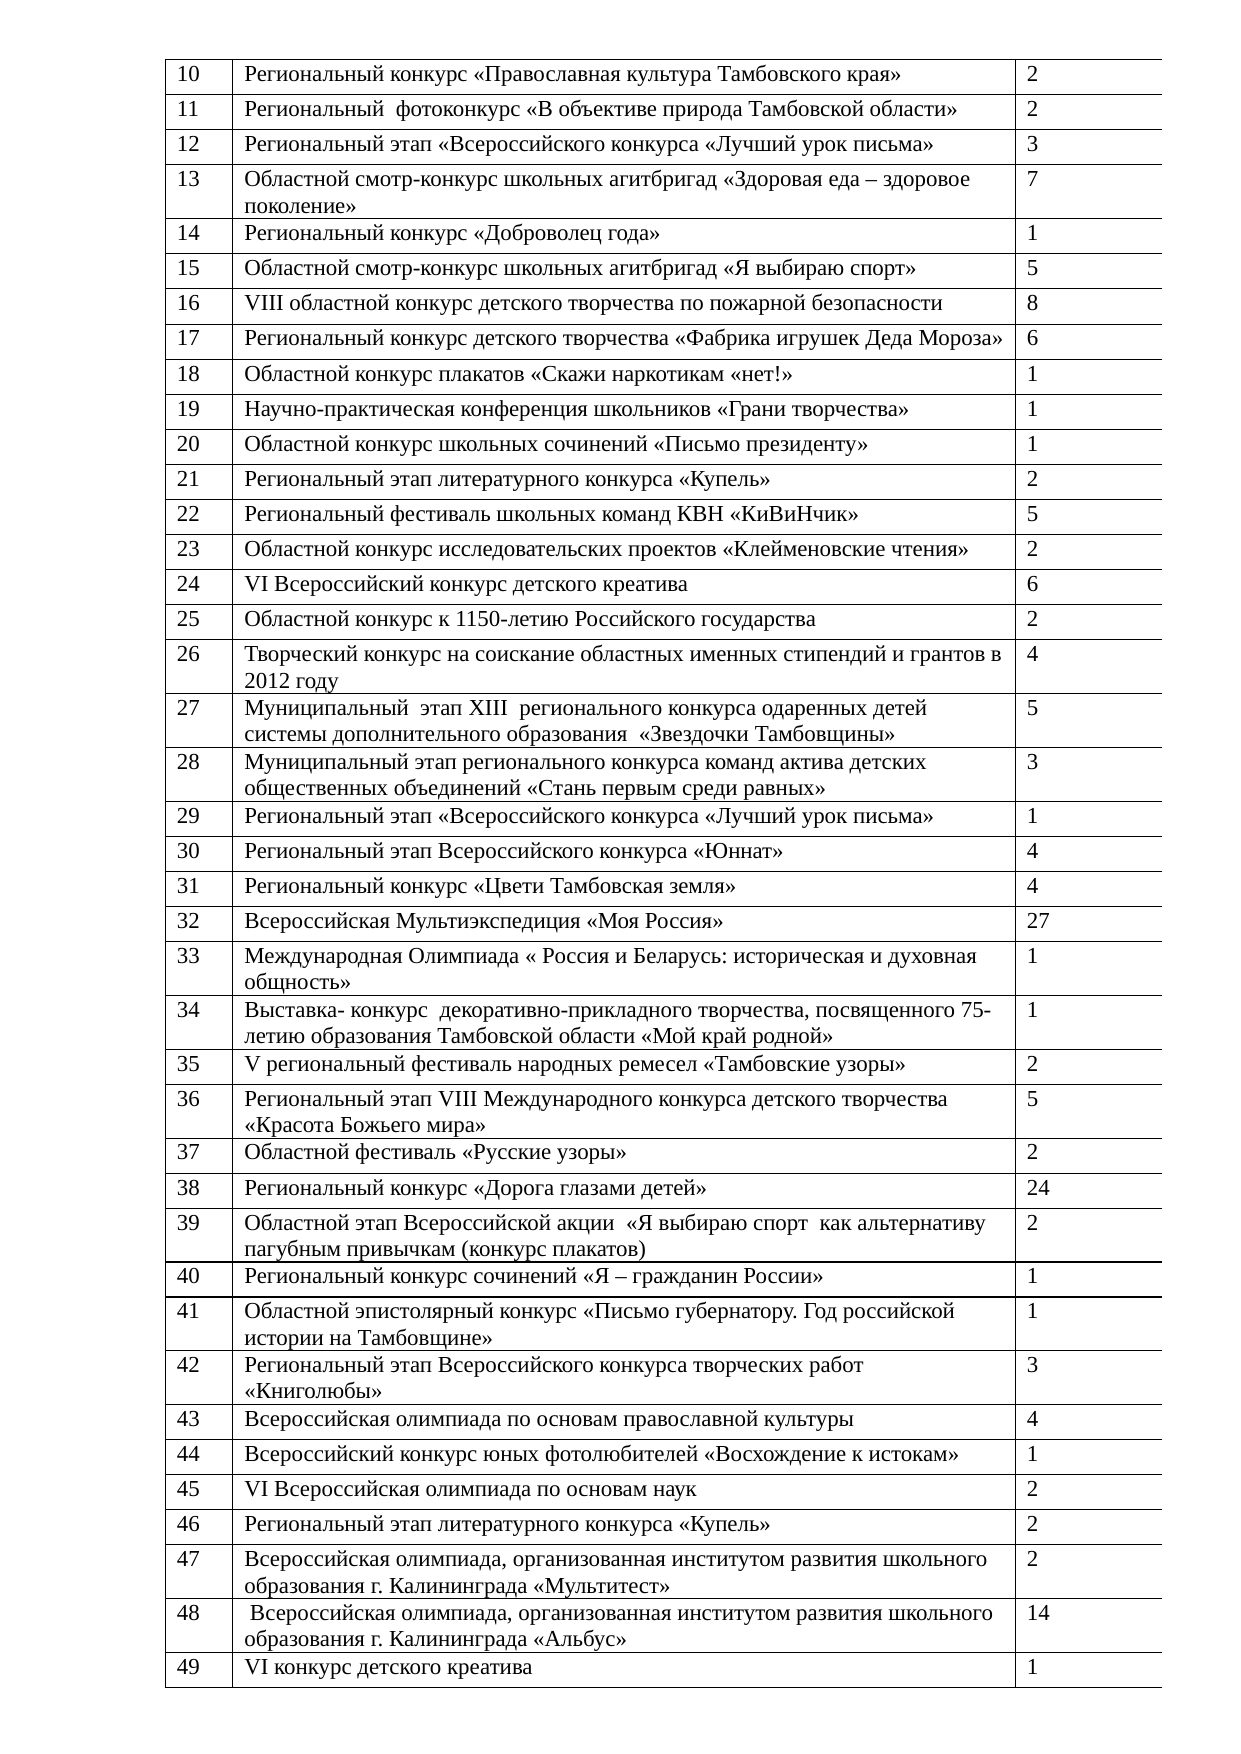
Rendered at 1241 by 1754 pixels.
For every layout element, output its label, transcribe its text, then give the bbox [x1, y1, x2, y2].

table_cell 4 [1016, 640, 1162, 693]
table_cell Региональный этап «Всероссийского конкурса «Лучший урок письма» [233, 802, 1015, 836]
table_cell 11 [166, 95, 232, 129]
table_cell 5 [1016, 254, 1162, 288]
table_cell Областной смотр-конкурс школьных агитбригад «Здоровая еда – здоровое поколение» [233, 165, 1015, 218]
table_cell Областной этап Всероссийской акции «Я выбираю спорт как альтернативу пагубным привычкам (конкурс плакатов) [233, 1209, 1015, 1261]
table_cell Региональный этап «Всероссийского конкурса «Лучший урок письма» [233, 130, 1015, 164]
table_cell 1 [1016, 430, 1162, 464]
table_cell 2 [1016, 1050, 1162, 1084]
table_cell Региональный этап литературного конкурса «Купель» [233, 1510, 1015, 1544]
table_cell Международная Олимпиада « Россия и Беларусь: историческая и духовная общность» [233, 942, 1015, 995]
table_cell 14 [166, 219, 232, 253]
table_cell 36 [166, 1085, 232, 1137]
table_cell 48 [166, 1599, 232, 1652]
table_cell 1 [1016, 942, 1162, 995]
table_cell 41 [166, 1298, 232, 1350]
table_cell 29 [166, 802, 232, 836]
table_cell 16 [166, 289, 232, 323]
table_cell 7 [1016, 165, 1162, 218]
table_cell Муниципальный этап XIII регионального конкурса одаренных детей системы дополнительного образования «Звездочки Тамбовщины» [233, 694, 1015, 747]
table_cell 10 [166, 60, 232, 94]
table_cell Областной конкурс к 1150-летию Российского государства [233, 605, 1015, 639]
table_cell 6 [1016, 325, 1162, 358]
table_cell 2 [1016, 95, 1162, 129]
table_cell VIII областной конкурс детского творчества по пожарной безопасности [233, 289, 1015, 323]
table_cell 13 [166, 165, 232, 218]
table_cell 37 [166, 1139, 232, 1172]
table_cell 15 [166, 254, 232, 288]
table_cell 14 [1016, 1599, 1162, 1652]
table_cell 1 [1016, 1440, 1162, 1474]
table_cell 24 [166, 570, 232, 604]
table_cell V региональный фестиваль народных ремесел «Тамбовские узоры» [233, 1050, 1015, 1084]
table_cell 4 [1016, 872, 1162, 906]
table_cell VI Всероссийская олимпиада по основам наук [233, 1475, 1015, 1509]
table_cell Творческий конкурс на соискание областных именных стипендий и грантов в 2012 году [233, 640, 1015, 693]
table_cell 6 [1016, 570, 1162, 604]
table_cell 39 [166, 1209, 232, 1261]
table_cell 5 [1016, 500, 1162, 534]
table_cell Региональный конкурс «Православная культура Тамбовского края» [233, 60, 1015, 94]
table_cell 3 [1016, 1351, 1162, 1404]
table_cell Муниципальный этап регионального конкурса команд актива детских общественных объединений «Стань первым среди равных» [233, 748, 1015, 801]
table_cell Выставка- конкурс декоративно-прикладного творчества, посвященного 75-летию образования Тамбовской области «Мой край родной» [233, 996, 1015, 1048]
table_cell 12 [166, 130, 232, 164]
table_cell VI Всероссийский конкурс детского креатива [233, 570, 1015, 604]
table_cell Региональный фестиваль школьных команд КВН «КиВиНчик» [233, 500, 1015, 534]
table_cell 1 [1016, 395, 1162, 429]
table_cell 19 [166, 395, 232, 429]
table_cell Областной конкурс исследовательских проектов «Клейменовские чтения» [233, 535, 1015, 569]
table_cell 45 [166, 1475, 232, 1509]
table_cell 31 [166, 872, 232, 906]
table_cell Научно-практическая конференция школьников «Грани творчества» [233, 395, 1015, 429]
table_cell 20 [166, 430, 232, 464]
table_cell 27 [166, 694, 232, 747]
table_cell 4 [1016, 837, 1162, 871]
table_cell 2 [1016, 465, 1162, 499]
table_cell 49 [166, 1653, 232, 1687]
table_cell 38 [166, 1174, 232, 1208]
table_cell 2 [1016, 1139, 1162, 1172]
table_cell Региональный конкурс детского творчества «Фабрика игрушек Деда Мороза» [233, 325, 1015, 358]
table_cell Всероссийская олимпиада по основам православной культуры [233, 1405, 1015, 1439]
table_cell Региональный этап литературного конкурса «Купель» [233, 465, 1015, 499]
table_cell 5 [1016, 1085, 1162, 1137]
table_cell 1 [1016, 1263, 1162, 1296]
table_cell 22 [166, 500, 232, 534]
table_cell 28 [166, 748, 232, 801]
table_cell 2 [1016, 1510, 1162, 1544]
table_cell 23 [166, 535, 232, 569]
table_cell Региональный конкурс «Дорога глазами детей» [233, 1174, 1015, 1208]
table_cell Региональный этап VIII Международного конкурса детского творчества «Красота Божьего мира» [233, 1085, 1015, 1137]
table_cell 2 [1016, 535, 1162, 569]
table_cell 24 [1016, 1174, 1162, 1208]
table_cell Областной конкурс плакатов «Скажи наркотикам «нет!» [233, 360, 1015, 394]
table_cell 2 [1016, 1545, 1162, 1598]
table_cell 2 [1016, 605, 1162, 639]
table_cell Всероссийская олимпиада, организованная институтом развития школьного образования г. Калининграда «Мультитест» [233, 1545, 1015, 1598]
table_cell 33 [166, 942, 232, 995]
table_cell 1 [1016, 996, 1162, 1048]
table_cell 27 [1016, 907, 1162, 941]
table_cell Региональный конкурс сочинений «Я – гражданин России» [233, 1263, 1015, 1296]
table_cell Региональный этап Всероссийского конкурса творческих работ «Книголюбы» [233, 1351, 1015, 1404]
table_cell Областной конкурс школьных сочинений «Письмо президенту» [233, 430, 1015, 464]
table_cell 1 [1016, 219, 1162, 253]
table_cell 35 [166, 1050, 232, 1084]
table_cell 17 [166, 325, 232, 358]
table_cell 25 [166, 605, 232, 639]
table_cell 1 [1016, 1298, 1162, 1350]
table_cell 44 [166, 1440, 232, 1474]
table_cell Областной смотр-конкурс школьных агитбригад «Я выбираю спорт» [233, 254, 1015, 288]
table_cell Региональный конкурс «Доброволец года» [233, 219, 1015, 253]
table_cell 43 [166, 1405, 232, 1439]
table_cell 34 [166, 996, 232, 1048]
table_cell 1 [1016, 802, 1162, 836]
table_cell Региональный этап Всероссийского конкурса «Юннат» [233, 837, 1015, 871]
table_cell 46 [166, 1510, 232, 1544]
table_cell 30 [166, 837, 232, 871]
table_cell 21 [166, 465, 232, 499]
table_cell Региональный фотоконкурс «В объективе природа Тамбовской области» [233, 95, 1015, 129]
table_cell 2 [1016, 1475, 1162, 1509]
table_cell 42 [166, 1351, 232, 1404]
table_cell 1 [1016, 360, 1162, 394]
table_cell 3 [1016, 130, 1162, 164]
table_cell Всероссийский конкурс юных фотолюбителей «Восхождение к истокам» [233, 1440, 1015, 1474]
table_cell 3 [1016, 748, 1162, 801]
table_cell 32 [166, 907, 232, 941]
table_cell 2 [1016, 60, 1162, 94]
table_cell Всероссийская олимпиада, организованная институтом развития школьного образования г. Калининграда «Альбус» [233, 1599, 1015, 1652]
table_cell 47 [166, 1545, 232, 1598]
table_cell VI конкурс детского креатива [233, 1653, 1015, 1687]
table_cell 4 [1016, 1405, 1162, 1439]
table_cell Областной эпистолярный конкурс «Письмо губернатору. Год российской истории на Тамбовщине» [233, 1298, 1015, 1350]
table_cell 2 [1016, 1209, 1162, 1261]
table_cell 40 [166, 1263, 232, 1296]
table_cell 26 [166, 640, 232, 693]
table_cell Региональный конкурс «Цвети Тамбовская земля» [233, 872, 1015, 906]
table_cell Областной фестиваль «Русские узоры» [233, 1139, 1015, 1172]
table_cell 8 [1016, 289, 1162, 323]
table_cell 5 [1016, 694, 1162, 747]
table_cell 18 [166, 360, 232, 394]
table_cell 1 [1016, 1653, 1162, 1687]
table_cell Всероссийская Мультиэкспедиция «Моя Россия» [233, 907, 1015, 941]
